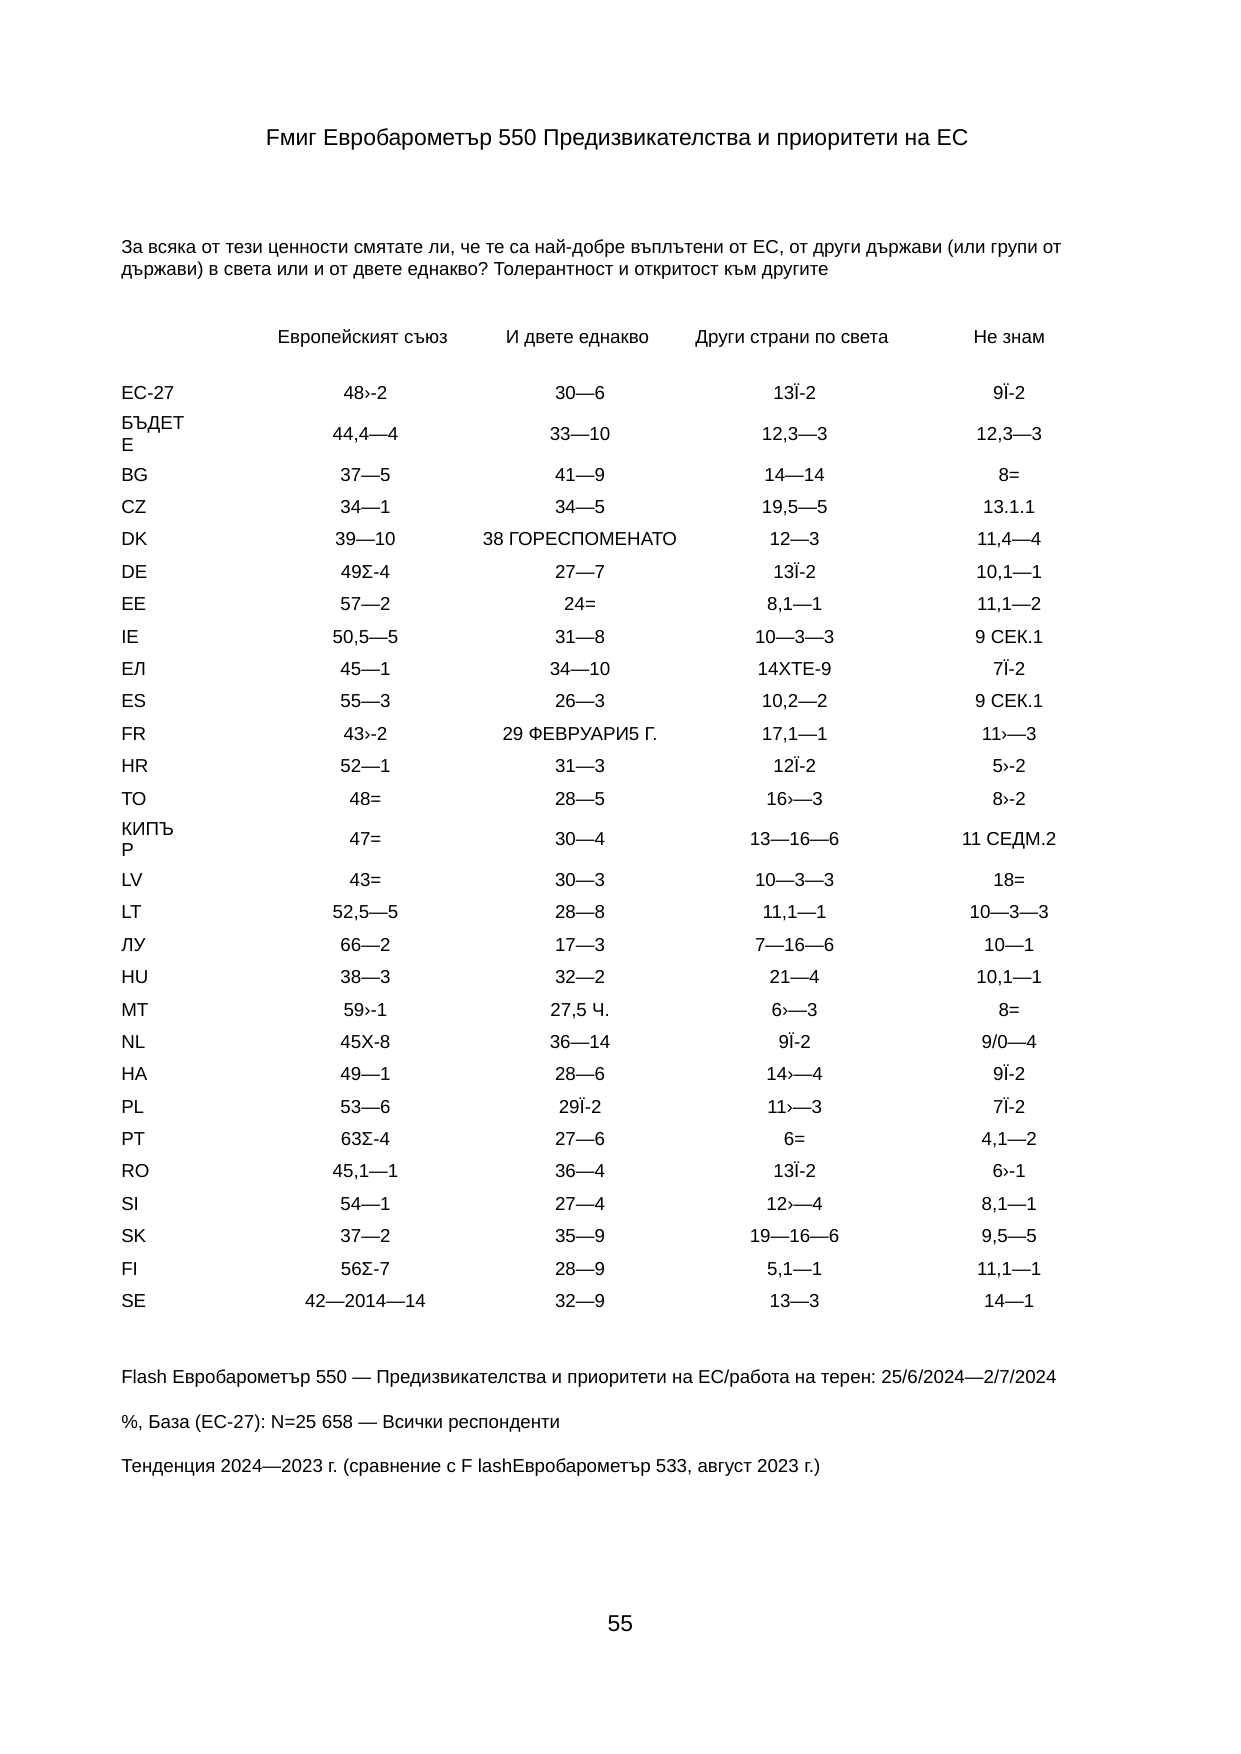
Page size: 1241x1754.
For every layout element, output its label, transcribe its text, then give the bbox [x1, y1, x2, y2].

table_cell 9Ï-2 [902, 377, 1116, 409]
table_cell [902, 1317, 1116, 1349]
table_cell 6›—3 [687, 993, 902, 1025]
table_cell 49Σ-4 [258, 555, 472, 588]
table_cell 43= [258, 863, 472, 896]
table_cell 17—3 [473, 928, 687, 961]
table_cell 45Х-8 [258, 1025, 472, 1058]
table_cell [188, 1058, 258, 1090]
table_cell 31—3 [473, 750, 687, 782]
table_cell 31—8 [473, 620, 687, 652]
table_cell 6›-1 [902, 1155, 1116, 1187]
table_cell ТО [118, 782, 188, 814]
table_cell 33—10 [473, 409, 687, 458]
table_cell 59›-1 [258, 993, 472, 1025]
table_cell 54—1 [258, 1187, 472, 1220]
table_cell MT [118, 993, 188, 1025]
table_cell [188, 1090, 258, 1122]
table_cell [188, 377, 258, 409]
table_cell 12›—4 [687, 1187, 902, 1220]
table_cell 28—6 [473, 1058, 687, 1090]
table_cell 28—5 [473, 782, 687, 814]
table_cell 45,1—1 [258, 1155, 472, 1187]
table_cell 9Ï-2 [687, 1025, 902, 1058]
table_cell [188, 1317, 258, 1349]
table_cell 13Ï-2 [687, 1155, 902, 1187]
table_cell RO [118, 1155, 188, 1187]
table_cell [188, 653, 258, 685]
table_cell 19—16—6 [687, 1220, 902, 1252]
table_cell 48›-2 [258, 377, 472, 409]
table_cell FR [118, 717, 188, 749]
table_cell ЕЛ [118, 653, 188, 685]
table_cell 8= [902, 993, 1116, 1025]
table_cell 10—3—3 [687, 620, 902, 652]
table_cell SE [118, 1285, 188, 1317]
table_cell [188, 1187, 258, 1220]
table_cell BG [118, 458, 188, 490]
table_cell 4,1—2 [902, 1123, 1116, 1155]
table_cell 8›-2 [902, 782, 1116, 814]
table_cell 10—3—3 [902, 896, 1116, 928]
table_cell [188, 409, 258, 458]
table_cell 43›-2 [258, 717, 472, 749]
table_cell 11›—3 [687, 1090, 902, 1122]
table_cell [687, 1317, 902, 1349]
table_cell 36—14 [473, 1025, 687, 1058]
table_cell [188, 490, 258, 523]
table_cell EE [118, 588, 188, 620]
table_cell 18= [902, 863, 1116, 896]
table_cell 5›-2 [902, 750, 1116, 782]
table_cell Flash Евробарометър 550 — Предизвикателства и приоритети на ЕС/работа на терен: 25/6/2024—2/7/2024 [118, 1349, 1116, 1405]
table_cell 30—3 [473, 863, 687, 896]
table_cell ЕС-27 [118, 377, 188, 409]
table_cell 37—2 [258, 1220, 472, 1252]
table_cell 6= [687, 1123, 902, 1155]
table_cell [188, 928, 258, 961]
table_cell LT [118, 896, 188, 928]
table_cell 14—1 [902, 1285, 1116, 1317]
table_cell 7Ï-2 [902, 653, 1116, 685]
table_cell [188, 1025, 258, 1058]
table_cell 41—9 [473, 458, 687, 490]
table_cell FI [118, 1252, 188, 1284]
table_cell 34—1 [258, 490, 472, 523]
table_cell SI [118, 1187, 188, 1220]
table_cell 10,2—2 [687, 685, 902, 717]
table_cell [118, 1317, 188, 1349]
table_cell 48= [258, 782, 472, 814]
table_cell 7Ï-2 [902, 1090, 1116, 1122]
table_cell 9Ï-2 [902, 1058, 1116, 1090]
table_cell 11 СЕДМ.2 [902, 814, 1116, 863]
table_cell [473, 1317, 687, 1349]
table_cell 21—4 [687, 961, 902, 993]
table_cell КИПЪР [118, 814, 188, 863]
table_cell PL [118, 1090, 188, 1122]
table_cell 10—1 [902, 928, 1116, 961]
table_cell 12,3—3 [902, 409, 1116, 458]
table_cell [188, 1123, 258, 1155]
table_cell 34—5 [473, 490, 687, 523]
table_cell 11,4—4 [902, 523, 1116, 555]
table_cell 19,5—5 [687, 490, 902, 523]
table_cell NL [118, 1025, 188, 1058]
table_cell 11,1—1 [687, 896, 902, 928]
table_cell 36—4 [473, 1155, 687, 1187]
table_cell [188, 961, 258, 993]
table_cell 35—9 [473, 1220, 687, 1252]
table_cell 9 СЕК.1 [902, 620, 1116, 652]
table_cell [188, 588, 258, 620]
table_cell [188, 1285, 258, 1317]
table_cell [188, 458, 258, 490]
table_cell 57—2 [258, 588, 472, 620]
table_cell Европейският съюз [258, 298, 472, 377]
table_cell 30—4 [473, 814, 687, 863]
table_cell 30—6 [473, 377, 687, 409]
table_cell 16›—3 [687, 782, 902, 814]
table_cell 12,3—3 [687, 409, 902, 458]
table_cell 5,1—1 [687, 1252, 902, 1284]
table_cell [188, 863, 258, 896]
table_cell 12—3 [687, 523, 902, 555]
table_cell НА [118, 1058, 188, 1090]
table_cell DK [118, 523, 188, 555]
table_cell PT [118, 1123, 188, 1155]
table_cell 12Ï-2 [687, 750, 902, 782]
table_cell ЛУ [118, 928, 188, 961]
table_cell 52,5—5 [258, 896, 472, 928]
table_cell 63Σ-4 [258, 1123, 472, 1155]
table_cell 45—1 [258, 653, 472, 685]
table_cell 47= [258, 814, 472, 863]
table_cell 8,1—1 [902, 1187, 1116, 1220]
table_cell БЪДЕТЕ [118, 409, 188, 458]
table_cell 32—2 [473, 961, 687, 993]
table_cell Не знам [902, 298, 1116, 377]
table_cell Други страни по света [687, 298, 902, 377]
table_cell 26—3 [473, 685, 687, 717]
table_header За всяка от тези ценности смятате ли, че те са най-добре въплътени от ЕС, от други държави (или групи от държави) в света или и от двете еднакво? Толерантност и откритост към другите [118, 218, 1116, 297]
table_cell 55—3 [258, 685, 472, 717]
table_cell 27—7 [473, 555, 687, 588]
table_cell Тенденция 2024—2023 г. (сравнение с F lashЕвробарометър 533, август 2023 г.) [118, 1438, 1116, 1493]
table_cell 29Ï-2 [473, 1090, 687, 1122]
table_cell 10,1—1 [902, 961, 1116, 993]
table_cell 10—3—3 [687, 863, 902, 896]
table_cell 38 ГОРЕСПОМЕНАТО [473, 523, 687, 555]
table_cell 14ХТЕ-9 [687, 653, 902, 685]
table_cell 13—3 [687, 1285, 902, 1317]
table_cell 9 СЕК.1 [902, 685, 1116, 717]
table_cell 32—9 [473, 1285, 687, 1317]
table_cell [188, 1155, 258, 1187]
table_cell [188, 555, 258, 588]
table_cell [188, 782, 258, 814]
table_cell 37—5 [258, 458, 472, 490]
table_cell [188, 993, 258, 1025]
table_cell 27—6 [473, 1123, 687, 1155]
table_cell [188, 814, 258, 863]
table_cell 49—1 [258, 1058, 472, 1090]
table_cell [188, 685, 258, 717]
table_cell 28—8 [473, 896, 687, 928]
table_cell 13Ï-2 [687, 377, 902, 409]
table_cell [258, 1317, 472, 1349]
table_cell 13—16—6 [687, 814, 902, 863]
table_cell 11›—3 [902, 717, 1116, 749]
table_cell 14—14 [687, 458, 902, 490]
table_cell SK [118, 1220, 188, 1252]
table_cell ES [118, 685, 188, 717]
table_cell 44,4—4 [258, 409, 472, 458]
table_cell HR [118, 750, 188, 782]
table_cell 14›—4 [687, 1058, 902, 1090]
table_cell 42—2014—14 [258, 1285, 472, 1317]
table_cell 8,1—1 [687, 588, 902, 620]
table_cell 27—4 [473, 1187, 687, 1220]
table_cell И двете еднакво [473, 298, 687, 377]
table_cell 50,5—5 [258, 620, 472, 652]
table_cell 13Ï-2 [687, 555, 902, 588]
table_cell CZ [118, 490, 188, 523]
table_cell IE [118, 620, 188, 652]
table_cell [188, 1220, 258, 1252]
table_cell [188, 523, 258, 555]
table_cell 66—2 [258, 928, 472, 961]
table_cell [188, 717, 258, 749]
table_cell [188, 750, 258, 782]
table_cell [188, 620, 258, 652]
table_cell 28—9 [473, 1252, 687, 1284]
table_cell 9/0—4 [902, 1025, 1116, 1058]
table_cell 56Σ-7 [258, 1252, 472, 1284]
table_cell [188, 1252, 258, 1284]
table_cell [188, 298, 258, 377]
table_cell HU [118, 961, 188, 993]
table_cell 13.1.1 [902, 490, 1116, 523]
table_cell LV [118, 863, 188, 896]
table_cell 17,1—1 [687, 717, 902, 749]
table_cell 38—3 [258, 961, 472, 993]
table_cell 24= [473, 588, 687, 620]
table_cell 10,1—1 [902, 555, 1116, 588]
table_cell 34—10 [473, 653, 687, 685]
table_cell 11,1—1 [902, 1252, 1116, 1284]
table_cell 27,5 Ч. [473, 993, 687, 1025]
table_cell 29 ФЕВРУАРИ5 Г. [473, 717, 687, 749]
table_cell 8= [902, 458, 1116, 490]
table_cell [118, 298, 188, 377]
table_cell [188, 896, 258, 928]
table_cell 53—6 [258, 1090, 472, 1122]
table_cell DE [118, 555, 188, 588]
table_cell 52—1 [258, 750, 472, 782]
table_cell %, База (ЕС-27): N=25 658 — Всички респонденти [118, 1405, 1116, 1437]
table_cell 9,5—5 [902, 1220, 1116, 1252]
table_cell 11,1—2 [902, 588, 1116, 620]
table_cell 7—16—6 [687, 928, 902, 961]
table_cell 39—10 [258, 523, 472, 555]
